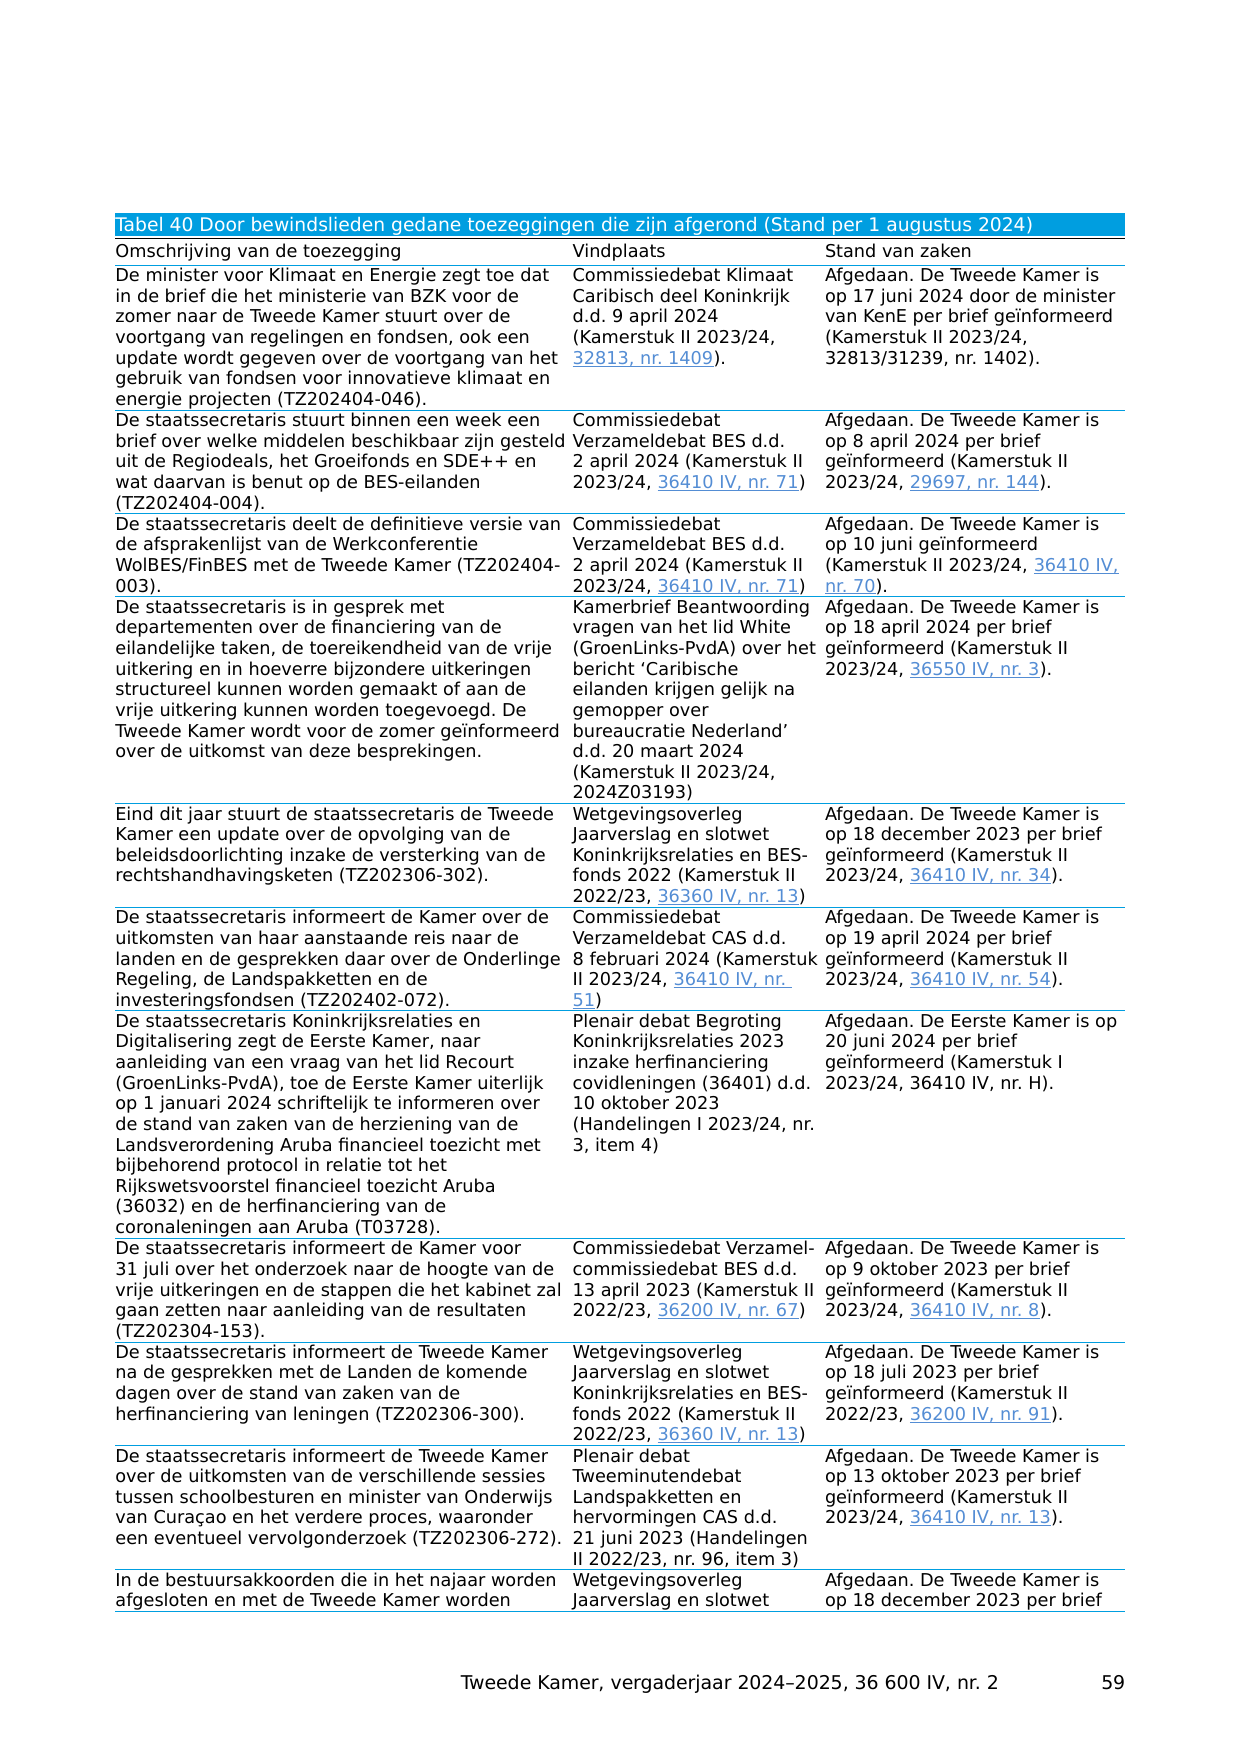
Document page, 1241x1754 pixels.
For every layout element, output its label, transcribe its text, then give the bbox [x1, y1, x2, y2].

table_cell Omschrijving van de toezegging [115, 239, 569, 265]
table_cell De staatssecretaris informeert de Kamer voor 31 juli over het onderzoek naar de hoogte van de vrije uitkeringen en de stappen die het kabinet zal gaan zetten naar aanleiding van de resultaten (TZ202304-153). [115, 1239, 569, 1341]
table_cell Wetgevingsoverleg Jaarverslag en slotwet Koninkrijksrelaties en BES-fonds 2022 (Kamerstuk II 2022/23, 36360 IV, nr. 13) [570, 1343, 822, 1445]
table_cell Plenair debat Tweeminutendebat Landspakketten en hervormingen CAS d.d. 21 juni 2023 (Handelingen II 2022/23, nr. 96, item 3) [570, 1446, 822, 1569]
table_cell Commissiedebat Klimaat Caribisch deel Koninkrijk d.d. 9 april 2024 (Kamerstuk II 2023/24, 32813, nr. 1409). [570, 266, 822, 409]
table_cell Vindplaats [570, 239, 822, 265]
table_cell Afgedaan. De Tweede Kamer is op 9 oktober 2023 per brief geïnformeerd (Kamerstuk II 2023/24, 36410 IV, nr. 8). [822, 1239, 1125, 1341]
table_cell In de bestuursakkoorden die in het najaar worden afgesloten en met de Tweede Kamer worden [115, 1570, 569, 1611]
table_cell Afgedaan. De Tweede Kamer is op 13 oktober 2023 per brief geïnformeerd (Kamerstuk II 2023/24, 36410 IV, nr. 13). [822, 1446, 1125, 1569]
table_cell De staatssecretaris stuurt binnen een week een brief over welke middelen beschikbaar zijn gesteld uit de Regiodeals, het Groeifonds en SDE++ en wat daarvan is benut op de BES-eilanden (TZ202404-004). [115, 411, 569, 513]
table_cell Kamerbrief Beantwoording vragen van het lid White (GroenLinks-PvdA) over het bericht ‘Caribische eilanden krijgen gelijk na gemopper over bureaucratie Nederland’ d.d. 20 maart 2024 (Kamerstuk II 2023/24, 2024Z03193) [570, 597, 822, 803]
table_cell Commissiedebat Verzamel-commissiedebat BES d.d. 13 april 2023 (Kamerstuk II 2022/23, 36200 IV, nr. 67) [570, 1239, 822, 1341]
table_cell Afgedaan. De Tweede Kamer is op 10 juni geïnformeerd (Kamerstuk II 2023/24, 36410 IV, nr. 70). [822, 514, 1125, 596]
table_cell Afgedaan. De Tweede Kamer is op 19 april 2024 per brief geïnformeerd (Kamerstuk II 2023/24, 36410 IV, nr. 54). [822, 908, 1125, 1010]
table_cell De staatssecretaris informeert de Tweede Kamer over de uitkomsten van de verschillende sessies tussen schoolbesturen en minister van Onderwijs van Curaçao en het verdere proces, waaronder een eventueel vervolgonderzoek (TZ202306-272). [115, 1446, 569, 1569]
table_cell De minister voor Klimaat en Energie zegt toe dat in de brief die het ministerie van BZK voor de zomer naar de Tweede Kamer stuurt over de voortgang van regelingen en fondsen, ook een update wordt gegeven over de voortgang van het gebruik van fondsen voor innovatieve klimaat en energie projecten (TZ202404-046). [115, 266, 569, 409]
table_cell Commissiedebat Verzameldebat CAS d.d. 8 februari 2024 (Kamerstuk II 2023/24, 36410 IV, nr. 51) [570, 908, 822, 1010]
table_cell Afgedaan. De Tweede Kamer is op 18 december 2023 per brief [822, 1570, 1125, 1611]
table_cell Afgedaan. De Tweede Kamer is op 8 april 2024 per brief geïnformeerd (Kamerstuk II 2023/24, 29697, nr. 144). [822, 411, 1125, 513]
table_cell De staatssecretaris deelt de definitieve versie van de afsprakenlijst van de Werkconferentie WolBES/FinBES met de Tweede Kamer (TZ202404-003). [115, 514, 569, 596]
table_cell Plenair debat Begroting Koninkrijksrelaties 2023 inzake herfinanciering covidleningen (36401) d.d. 10 oktober 2023 (Handelingen I 2023/24, nr. 3, item 4) [570, 1011, 822, 1238]
table_cell Commissiedebat Verzameldebat BES d.d. 2 april 2024 (Kamerstuk II 2023/24, 36410 IV, nr. 71) [570, 514, 822, 596]
table_cell De staatssecretaris informeert de Kamer over de uitkomsten van haar aanstaande reis naar de landen en de gesprekken daar over de Onderlinge Regeling, de Landspakketten en de investeringsfondsen (TZ202402-072). [115, 908, 569, 1010]
table_cell Afgedaan. De Tweede Kamer is op 18 juli 2023 per brief geïnformeerd (Kamerstuk II 2022/23, 36200 IV, nr. 91). [822, 1343, 1125, 1445]
table_cell Stand van zaken [822, 239, 1125, 265]
table_cell Afgedaan. De Tweede Kamer is op 18 december 2023 per brief geïnformeerd (Kamerstuk II 2023/24, 36410 IV, nr. 34). [822, 804, 1125, 907]
table_cell Wetgevingsoverleg Jaarverslag en slotwet [570, 1570, 822, 1611]
table_cell Afgedaan. De Eerste Kamer is op 20 juni 2024 per brief geïnformeerd (Kamerstuk I 2023/24, 36410 IV, nr. H). [822, 1011, 1125, 1238]
table_cell De staatssecretaris Koninkrijksrelaties en Digitalisering zegt de Eerste Kamer, naar aanleiding van een vraag van het lid Recourt (GroenLinks-PvdA), toe de Eerste Kamer uiterlijk op 1 januari 2024 schriftelijk te informeren over de stand van zaken van de herziening van de Landsverordening Aruba financieel toezicht met bijbehorend protocol in relatie tot het Rijkswetsvoorstel financieel toezicht Aruba (36032) en de herfinanciering van de coronaleningen aan Aruba (T03728). [115, 1011, 569, 1238]
table_cell Wetgevingsoverleg Jaarverslag en slotwet Koninkrijksrelaties en BES-fonds 2022 (Kamerstuk II 2022/23, 36360 IV, nr. 13) [570, 804, 822, 907]
table_cell Commissiedebat Verzameldebat BES d.d. 2 april 2024 (Kamerstuk II 2023/24, 36410 IV, nr. 71) [570, 411, 822, 513]
table_cell De staatssecretaris is in gesprek met departementen over de financiering van de eilandelijke taken, de toereikendheid van de vrije uitkering en in hoeverre bijzondere uitkeringen structureel kunnen worden gemaakt of aan de vrije uitkering kunnen worden toegevoegd. De Tweede Kamer wordt voor de zomer geïnformeerd over de uitkomst van deze besprekingen. [115, 597, 569, 803]
table_cell Afgedaan. De Tweede Kamer is op 18 april 2024 per brief geïnformeerd (Kamerstuk II 2023/24, 36550 IV, nr. 3). [822, 597, 1125, 803]
table_cell Eind dit jaar stuurt de staatssecretaris de Tweede Kamer een update over de opvolging van de beleidsdoorlichting inzake de versterking van de rechtshandhavingsketen (TZ202306-302). [115, 804, 569, 907]
table_cell De staatssecretaris informeert de Tweede Kamer na de gesprekken met de Landen de komende dagen over de stand van zaken van de herfinanciering van leningen (TZ202306-300). [115, 1343, 569, 1445]
table_cell Afgedaan. De Tweede Kamer is op 17 juni 2024 door de minister van KenE per brief geïnformeerd (Kamerstuk II 2023/24, 32813/31239, nr. 1402). [822, 266, 1125, 409]
